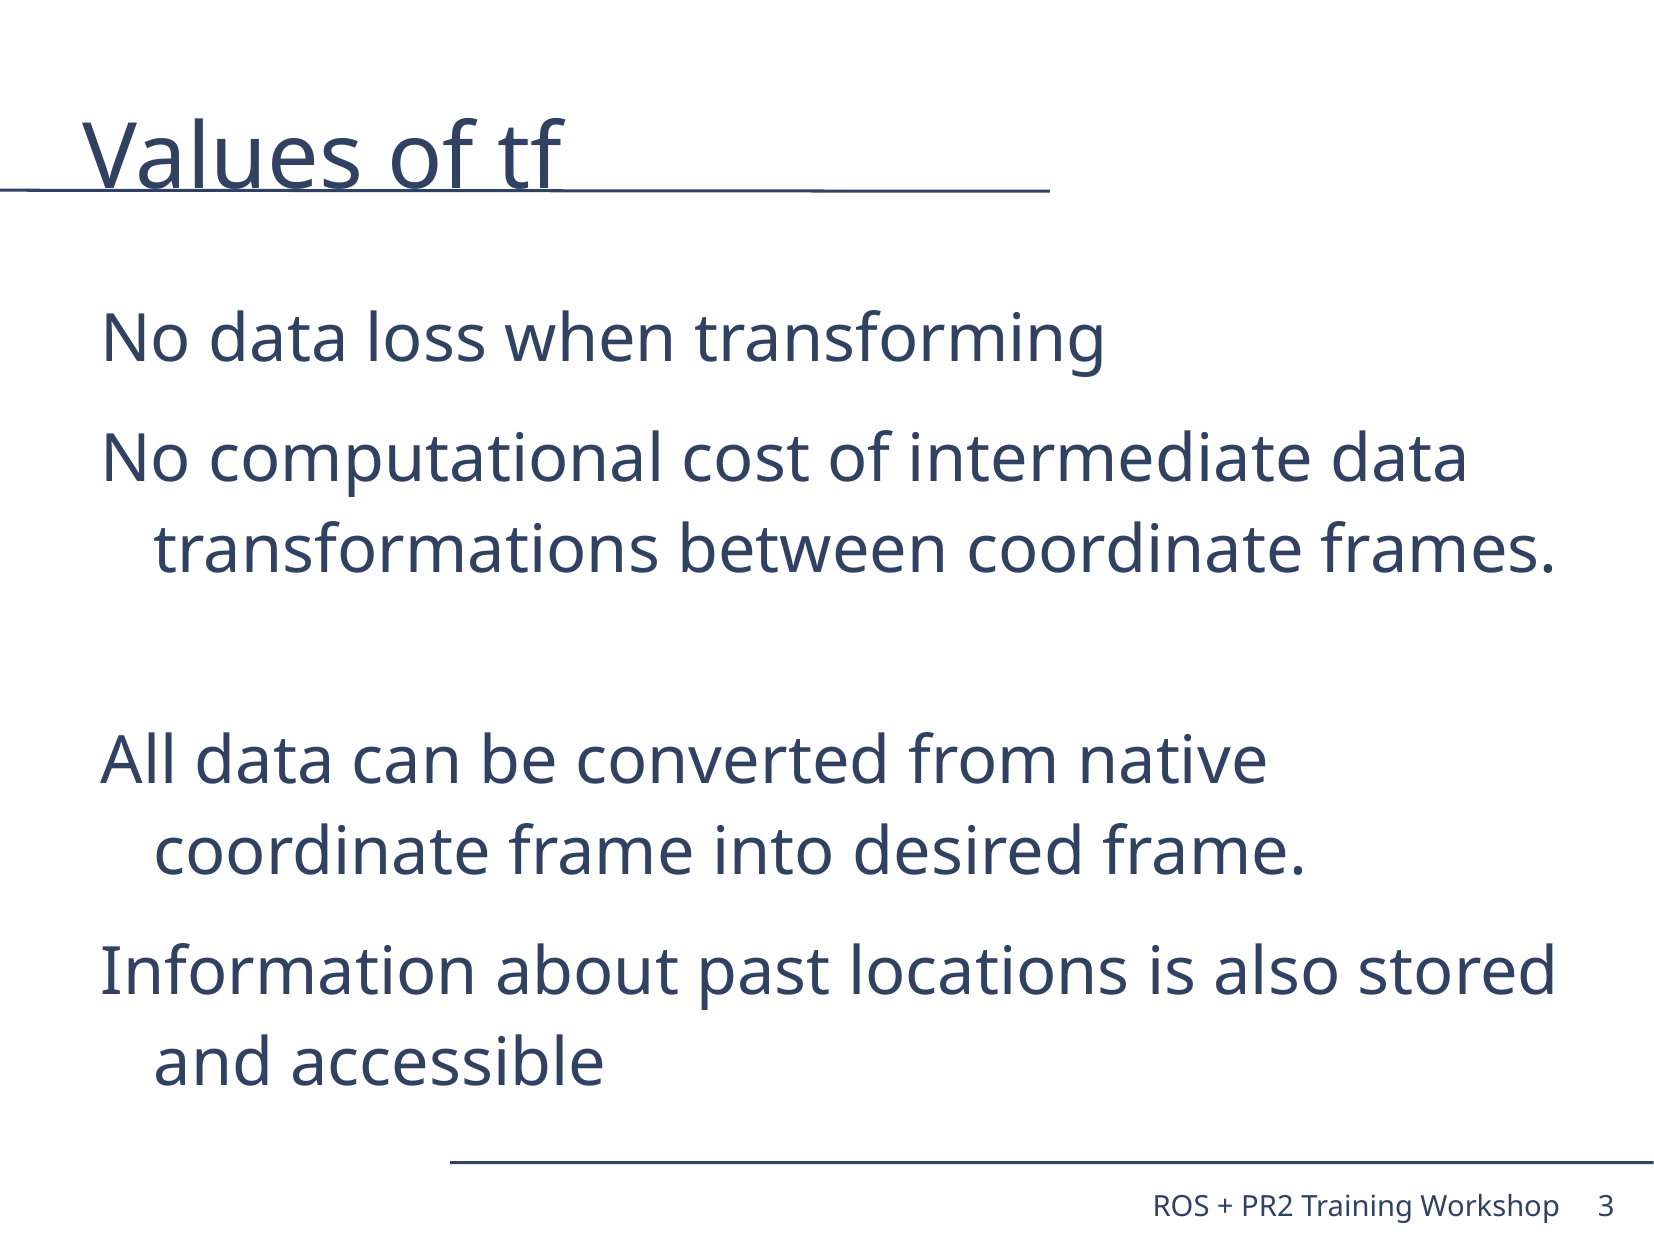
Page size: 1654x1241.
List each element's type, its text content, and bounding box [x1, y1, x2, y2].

list No data loss when transforming No computational cost of intermediate data transformations between coordinate frames. All data can be converted from native coordinate frame into desired frame. Information about past locations is also stored and accessible [82, 290, 1571, 1109]
title Values of tf [82, 49, 1571, 257]
